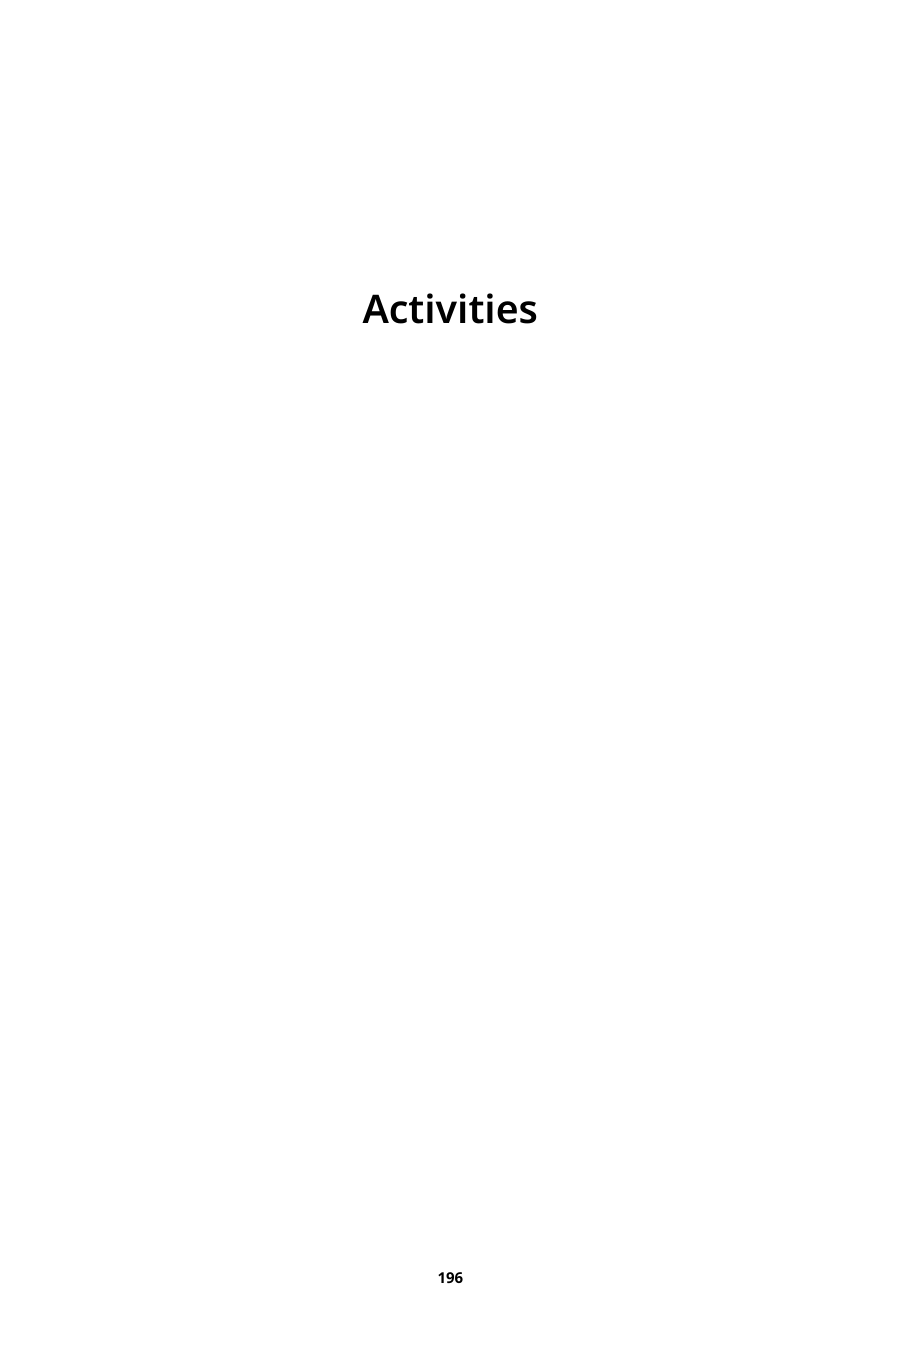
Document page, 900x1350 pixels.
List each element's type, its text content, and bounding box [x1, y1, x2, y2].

subtitle Activities [127, 287, 772, 333]
